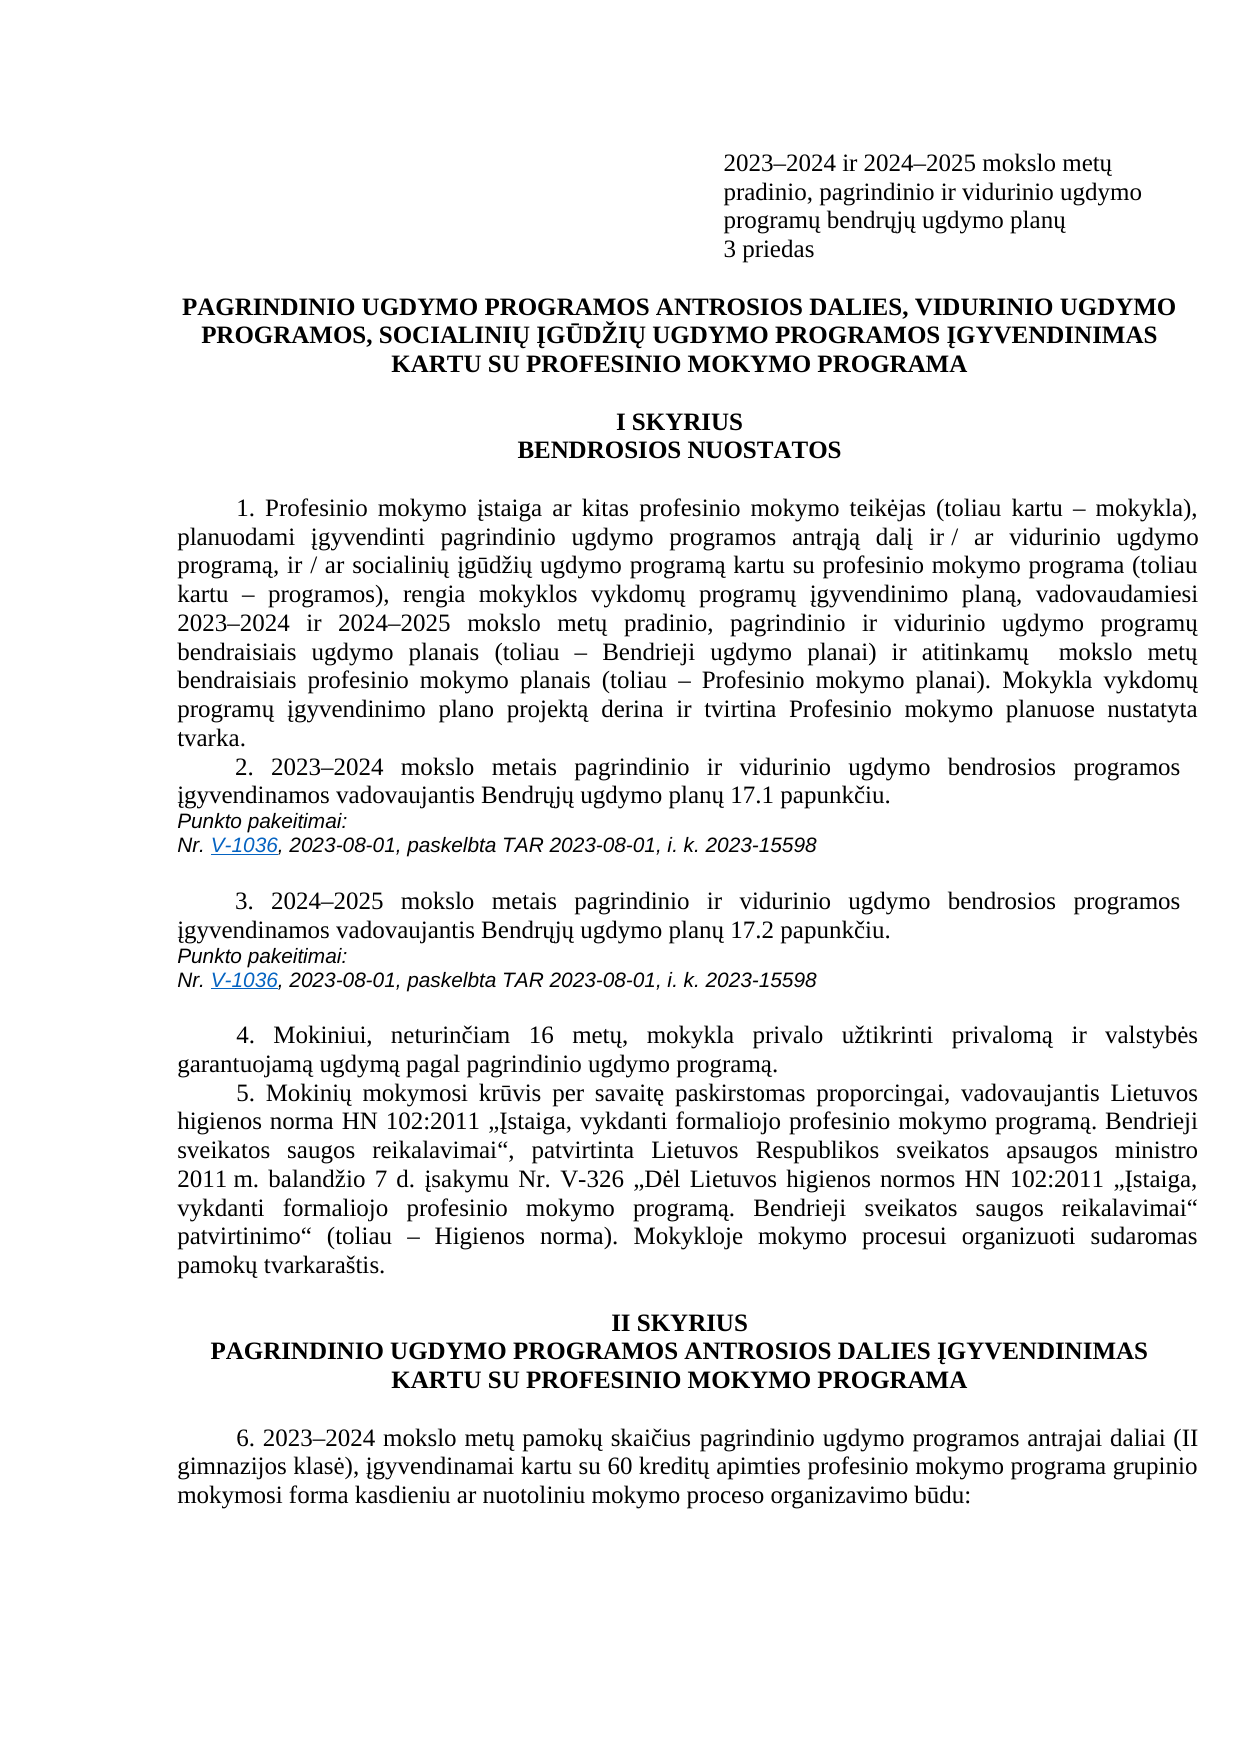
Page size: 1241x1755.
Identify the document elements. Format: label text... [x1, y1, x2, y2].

text PAGRINDINIO UGDYMO PROGRAMOS ANTROSIOS DALIES ĮGYVENDINIMAS KARTU SU PROFESINIO MOKYMO PROGRAMA [177, 1336, 1182, 1394]
text BENDROSIOS NUOSTATOS [177, 436, 1182, 464]
text 3. 2024–2025 mokslo metais pagrindinio ir vidurinio ugdymo bendrosios programos įgyvendinamos vadovaujantis Bendrųjų ugdymo planų 17.2 papunkčiu. [177, 886, 1181, 943]
text Punkto pakeitimai: [177, 943, 1182, 967]
text Nr. V-1036, 2023-08-01, paskelbta TAR 2023-08-01, i. k. 2023-15598 [177, 833, 1182, 857]
text 4. Mokiniui, neturinčiam 16 metų, mokykla privalo užtikrinti privalomą ir valstybės garantuojamą ugdymą pagal pagrindinio ugdymo programą. [177, 1020, 1199, 1078]
text 1. Profesinio mokymo įstaiga ar kitas profesinio mokymo teikėjas (toliau kartu – mokykla), planuodami įgyvendinti pagrindinio ugdymo programos antrąją dalį ir / ar vidurinio ugdymo programą, ir / ar socialinių įgūdžių ugdymo programą kartu su profesinio mokymo programa (toliau kartu – programos), rengia mokyklos vykdomų programų įgyvendinimo planą, vadovaudamiesi 2023–2024 ir 2024–2025 mokslo metų pradinio, pagrindinio ir vidurinio ugdymo programų bendraisiais ugdymo planais (toliau – Bendrieji ugdymo planai) ir atitinkamų mokslo metų bendraisiais profesinio mokymo planais (toliau – Profesinio mokymo planai). Mokykla vykdomų programų įgyvendinimo plano projektą derina ir tvirtina Profesinio mokymo planuose nustatyta tvarka. [177, 493, 1199, 752]
text pradinio, pagrindinio ir vidurinio ugdymo [723, 177, 1182, 206]
text I SKYRIUS [177, 407, 1182, 436]
text 5. Mokinių mokymosi krūvis per savaitę paskirstomas proporcingai, vadovaujantis Lietuvos higienos norma HN 102:2011 „Įstaiga, vykdanti formaliojo profesinio mokymo programą. Bendrieji sveikatos saugos reikalavimai“, patvirtinta Lietuvos Respublikos sveikatos apsaugos ministro 2011 m. balandžio 7 d. įsakymu Nr. V-326 „Dėl Lietuvos higienos normos HN 102:2011 „Įstaiga, vykdanti formaliojo profesinio mokymo programą. Bendrieji sveikatos saugos reikalavimai“ patvirtinimo“ (toliau – Higienos norma). Mokykloje mokymo procesui organizuoti sudaromas pamokų tvarkaraštis. [177, 1078, 1199, 1279]
text programų bendrųjų ugdymo planų [723, 206, 1182, 234]
text 3 priedas [723, 234, 1182, 263]
text 2. 2023–2024 mokslo metais pagrindinio ir vidurinio ugdymo bendrosios programos įgyvendinamos vadovaujantis Bendrųjų ugdymo planų 17.1 papunkčiu. [177, 752, 1181, 809]
text Nr. V-1036, 2023-08-01, paskelbta TAR 2023-08-01, i. k. 2023-15598 [177, 967, 1182, 991]
text 6. 2023–2024 mokslo metų pamokų skaičius pagrindinio ugdymo programos antrajai daliai (II gimnazijos klasė), įgyvendinamai kartu su 60 kreditų apimties profesinio mokymo programa grupinio mokymosi forma kasdieniu ar nuotoliniu mokymo proceso organizavimo būdu: [177, 1423, 1199, 1509]
text Punkto pakeitimai: [177, 809, 1182, 833]
text PAGRINDINIO UGDYMO PROGRAMOS ANTROSIOS DALIES, VIDURINIO UGDYMO PROGRAMOS, SOCIALINIŲ ĮGŪDŽIŲ UGDYMO PROGRAMOS ĮGYVENDINIMAS KARTU SU PROFESINIO MOKYMO PROGRAMA [177, 292, 1182, 378]
text II SKYRIUS [177, 1308, 1182, 1336]
text 2023–2024 ir 2024–2025 mokslo metų [723, 148, 1182, 177]
